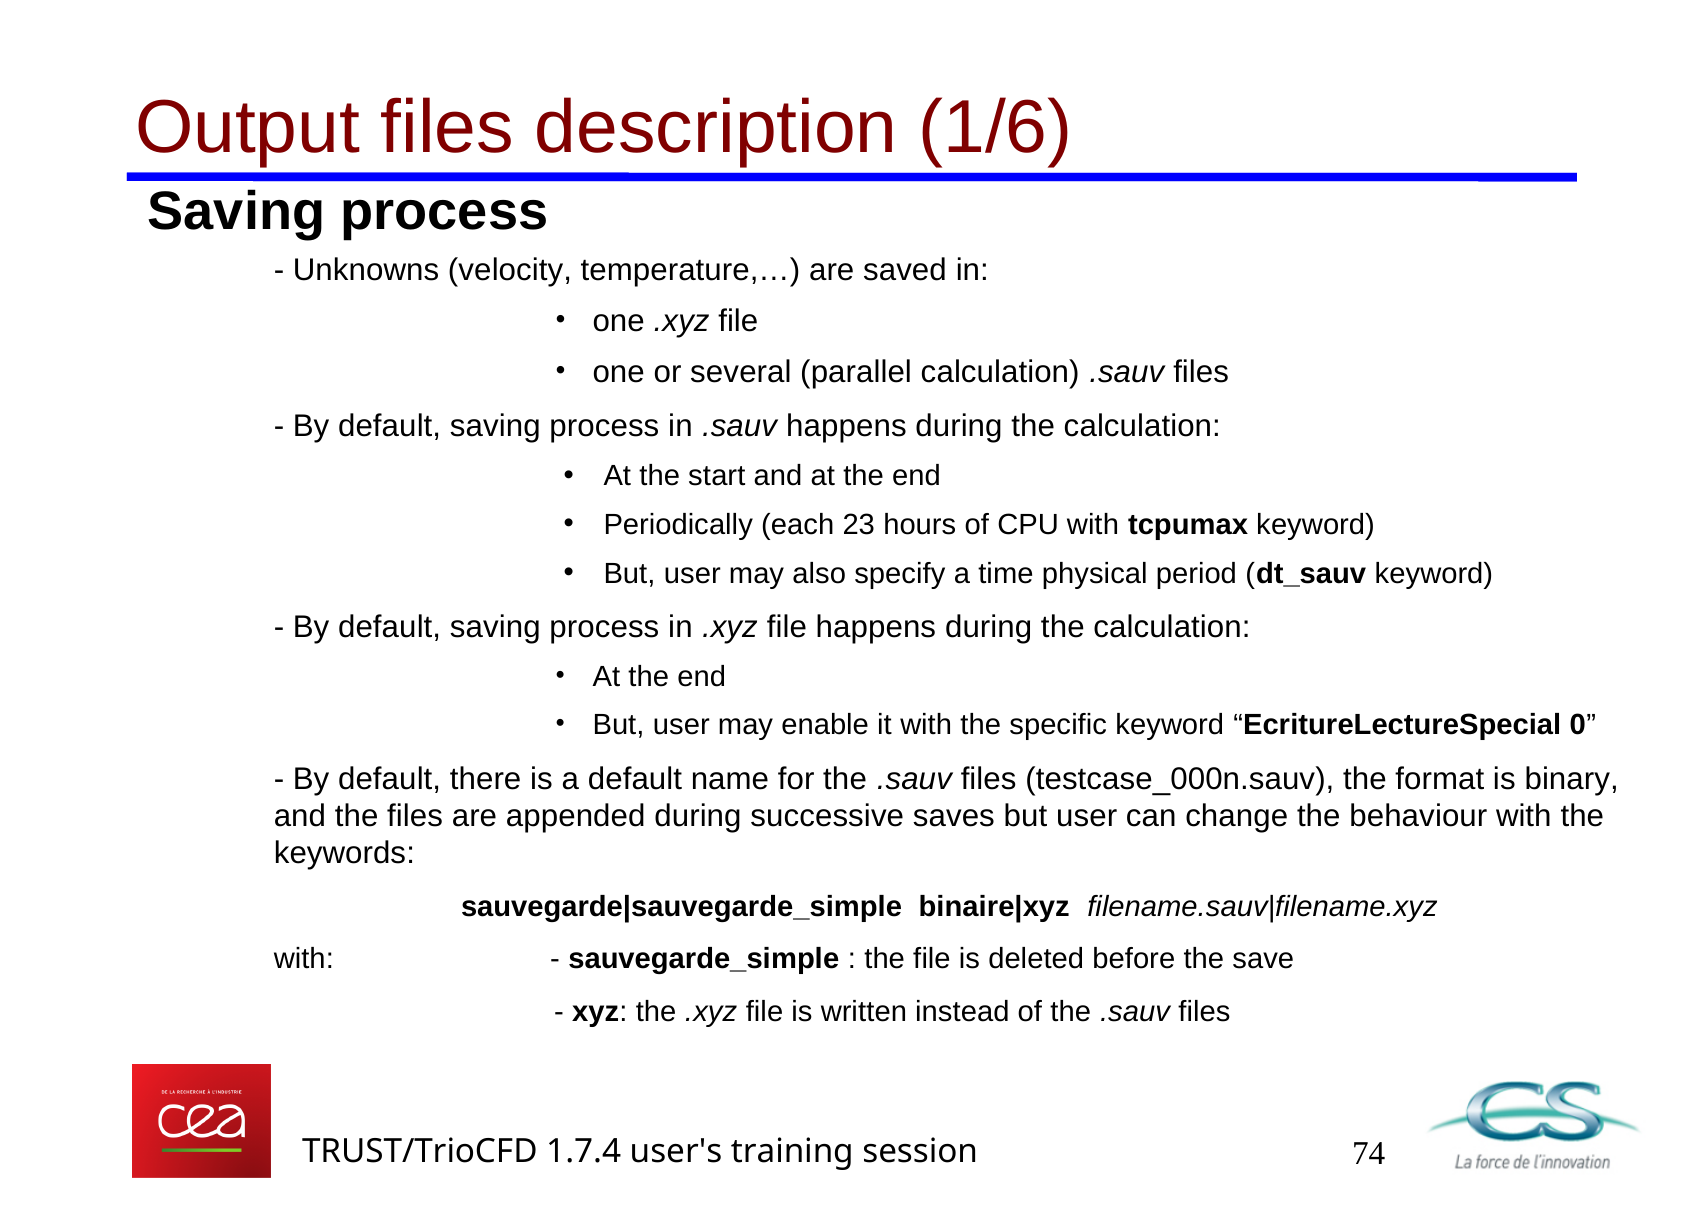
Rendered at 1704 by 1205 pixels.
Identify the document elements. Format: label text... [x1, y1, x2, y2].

list - Unknowns (velocity, temperature,…) are saved in: one .xyz file one or several (parallel calculation) .sauv files - By default, saving process in .sauv happens during the calculation: At the start and at the end Periodically (each 23 hours of CPU with tcpumax keyword) But, user may also specify a time physical period (dt_sauv keyword) - By default, saving process in .xyz file happens during the calculation: At the end But, user may enable it with the specific keyword “EcritureLectureSpecial 0” - By default, there is a default name for the .sauv files (testcase_000n.sauv), the format is binary, and the files are appended during successive saves but user can change the behaviour with the keywords: sauvegarde|sauvegarde_simple binaire|xyz filename.sauv|filename.xyz with: - sauvegarde_simple : the file is deleted before the save - xyz: the .xyz file is written instead of the .sauv files [201, 241, 1651, 1205]
picture [132, 1064, 201, 1178]
list Saving process [131, 174, 1580, 280]
title Output files description (1/6) [119, 34, 1568, 210]
